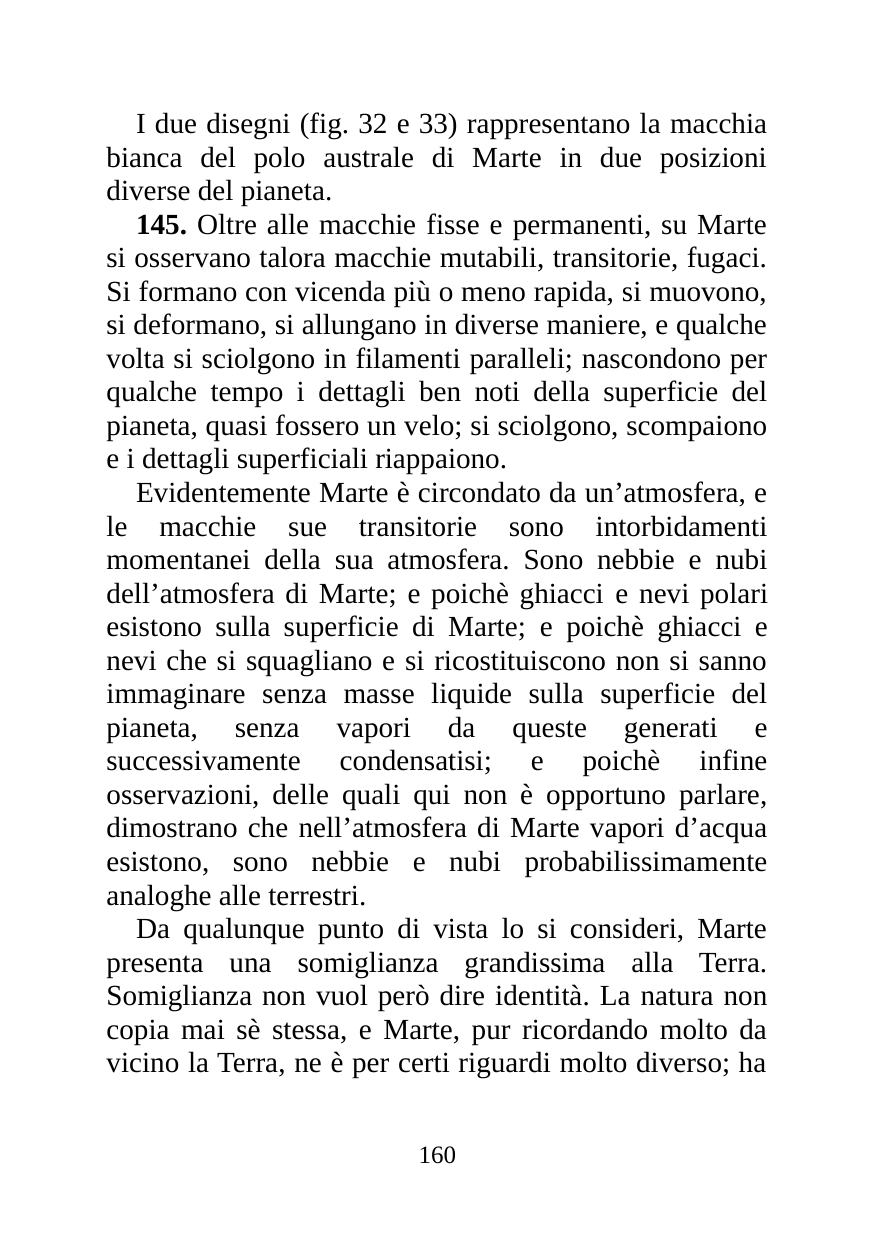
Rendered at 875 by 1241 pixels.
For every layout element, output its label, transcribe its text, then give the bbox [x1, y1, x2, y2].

text Da qualunque punto di vista lo si consideri, Marte presenta una somiglianza grandissima alla Terra. Somiglianza non vuol però dire identità. La natura non copia mai sè stessa, e Marte, pur ricordando molto da vicino la Terra, ne è per certi riguardi molto diverso; ha [106, 911, 768, 1079]
text Evidentemente Marte è circondato da un’atmosfera, e le macchie sue transitorie sono intorbidamenti momentanei della sua atmosfera. Sono nebbie e nubi dell’atmosfera di Marte; e poichè ghiacci e nevi polari esistono sulla superficie di Marte; e poichè ghiacci e nevi che si squagliano e si ricostituiscono non si sanno immaginare senza masse liquide sulla superficie del pianeta, senza vapori da queste generati e successivamente condensatisi; e poichè infine osservazioni, delle quali qui non è opportuno parlare, dimostrano che nell’atmosfera di Marte vapori d’acqua esistono, sono nebbie e nubi probabilissimamente analoghe alle terrestri. [106, 475, 768, 911]
text 145. Oltre alle macchie fisse e permanenti, su Marte si osservano talora macchie mutabili, transitorie, fugaci. Si formano con vicenda più o meno rapida, si muovono, si deformano, si allungano in diverse maniere, e qualche volta si sciolgono in filamenti paralleli; nascondono per qualche tempo i dettagli ben noti della superficie del pianeta, quasi fossero un velo; si sciolgono, scompaiono e i dettagli superficiali riappaiono. [106, 207, 768, 475]
text I due disegni (fig. 32 e 33) rappresentano la macchia bianca del polo australe di Marte in due posizioni diverse del pianeta. [106, 106, 768, 207]
